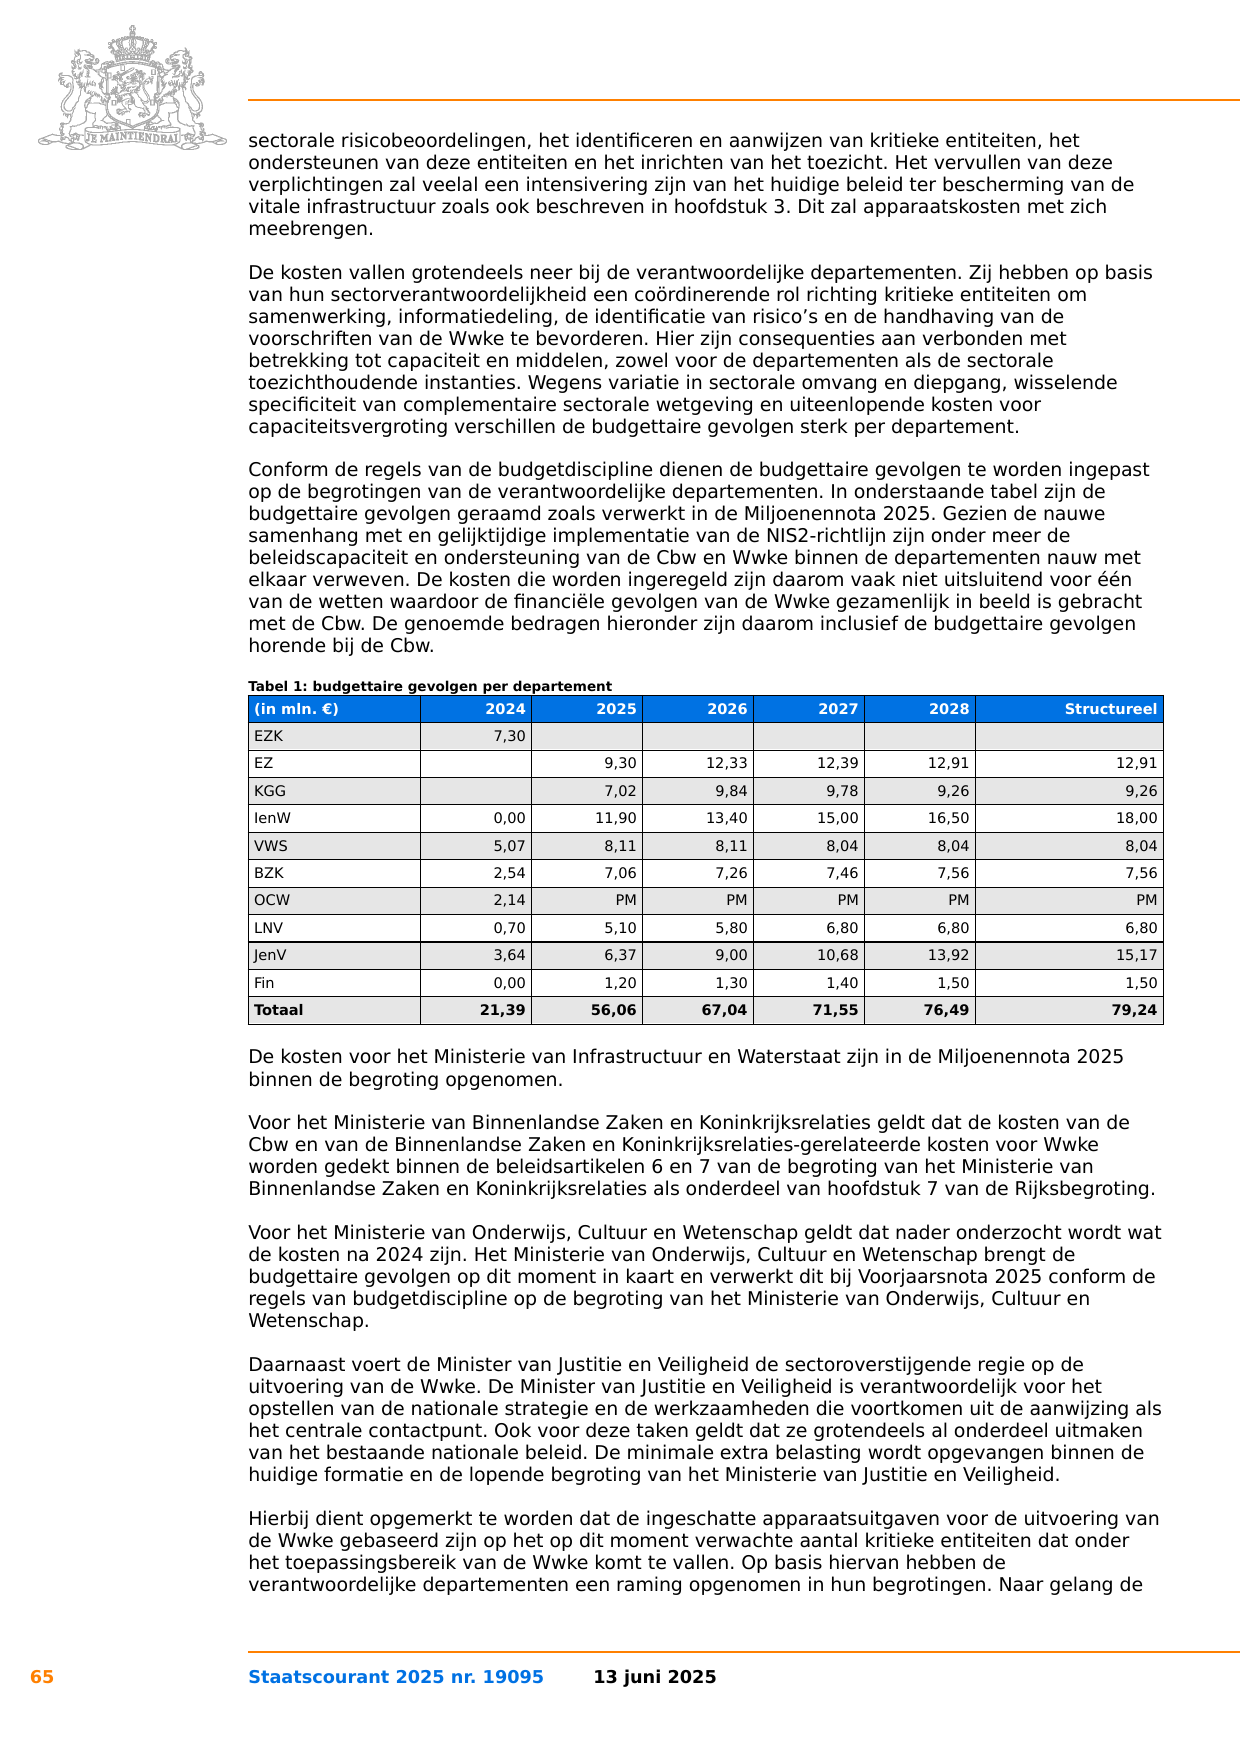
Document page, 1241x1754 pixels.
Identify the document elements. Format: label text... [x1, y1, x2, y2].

table_cell PM [976, 888, 1163, 914]
table_cell 8,04 [754, 833, 864, 859]
table_cell 1,50 [865, 970, 975, 996]
table_cell 18,00 [976, 805, 1163, 832]
table_cell [643, 723, 753, 749]
table_cell 6,37 [532, 943, 642, 969]
table_cell 9,84 [643, 778, 753, 804]
text De kosten vallen grotendeels neer bij de verantwoordelijke departementen. Zij hebben op basis van hun sectorverantwoordelijkheid een coördinerende rol richting kritieke entiteiten om samenwerking, informatiedeling, de identificatie van risico’s en de handhaving van de voorschriften van de Wwke te bevorderen. Hier zijn consequenties aan verbonden met betrekking tot capaciteit en middelen, zowel voor de departementen als de sectorale toezichthoudende instanties. Wegens variatie in sectorale omvang en diepgang, wisselende specificiteit van complementaire sectorale wetgeving en uiteenlopende kosten voor capaciteitsvergroting verschillen de budgettaire gevolgen sterk per departement. [248, 262, 1163, 437]
table_cell [976, 723, 1163, 749]
text Voor het Ministerie van Onderwijs, Cultuur en Wetenschap geldt dat nader onderzocht wordt wat de kosten na 2024 zijn. Het Ministerie van Onderwijs, Cultuur en Wetenschap brengt de budgettaire gevolgen op dit moment in kaart en verwerkt dit bij Voorjaarsnota 2025 conform de regels van budgetdiscipline op de begroting van het Ministerie van Onderwijs, Cultuur en Wetenschap. [248, 1222, 1163, 1332]
table_cell 12,39 [754, 751, 864, 777]
table_cell JenV [249, 943, 420, 969]
table_cell 6,80 [754, 915, 864, 941]
table_cell 15,00 [754, 805, 864, 832]
table_cell 8,11 [532, 833, 642, 859]
text Voor het Ministerie van Binnenlandse Zaken en Koninkrijksrelaties geldt dat de kosten van de Cbw en van de Binnenlandse Zaken en Koninkrijksrelaties-gerelateerde kosten voor Wwke worden gedekt binnen de beleidsartikelen 6 en 7 van de begroting van het Ministerie van Binnenlandse Zaken en Koninkrijksrelaties als onderdeel van hoofdstuk 7 van de Rijksbegroting. [248, 1112, 1163, 1200]
table_cell EZK [249, 723, 420, 749]
table_cell 9,26 [865, 778, 975, 804]
table_cell 71,55 [754, 997, 864, 1023]
table_cell [421, 751, 531, 777]
table_cell [865, 723, 975, 749]
table_cell 0,00 [421, 805, 531, 832]
table_cell 6,80 [865, 915, 975, 941]
table_cell 56,06 [532, 997, 642, 1023]
table_cell PM [865, 888, 975, 914]
table_cell [421, 778, 531, 804]
table_cell 12,91 [865, 751, 975, 777]
table_cell 7,06 [532, 860, 642, 887]
table_cell 3,64 [421, 943, 531, 969]
table_cell 2,54 [421, 860, 531, 887]
table_header Tabel 1: budgettaire gevolgen per departement [248, 679, 1163, 695]
table_cell OCW [249, 888, 420, 914]
table_cell 0,70 [421, 915, 531, 941]
table_cell 5,10 [532, 915, 642, 941]
text sectorale risicobeoordelingen, het identificeren en aanwijzen van kritieke entiteiten, het ondersteunen van deze entiteiten en het inrichten van het toezicht. Het vervullen van deze verplichtingen zal veelal een intensivering zijn van het huidige beleid ter bescherming van de vitale infrastructuur zoals ook beschreven in hoofdstuk 3. Dit zal apparaatskosten met zich meebrengen. [248, 130, 1163, 240]
table_cell Fin [249, 970, 420, 996]
table_cell 8,04 [865, 833, 975, 859]
table_cell 7,46 [754, 860, 864, 887]
table_cell 9,26 [976, 778, 1163, 804]
table_cell 12,91 [976, 751, 1163, 777]
table_cell 12,33 [643, 751, 753, 777]
table_cell Structureel [976, 696, 1163, 722]
table_cell 76,49 [865, 997, 975, 1023]
table_cell 10,68 [754, 943, 864, 969]
table_cell 2024 [421, 696, 531, 722]
table_cell 79,24 [976, 997, 1163, 1023]
picture [38, 25, 227, 150]
table_cell KGG [249, 778, 420, 804]
text De kosten voor het Ministerie van Infrastructuur en Waterstaat zijn in de Miljoenennota 2025 binnen de begroting opgenomen. [248, 1046, 1163, 1090]
table_cell EZ [249, 751, 420, 777]
table_cell 13,92 [865, 943, 975, 969]
table_cell 5,07 [421, 833, 531, 859]
table_cell 1,40 [754, 970, 864, 996]
table_cell [532, 723, 642, 749]
table_cell 9,30 [532, 751, 642, 777]
table_cell (in mln. €) [249, 696, 420, 722]
table_cell 7,56 [976, 860, 1163, 887]
table_cell 8,11 [643, 833, 753, 859]
text Conform de regels van de budgetdiscipline dienen de budgettaire gevolgen te worden ingepast op de begrotingen van de verantwoordelijke departementen. In onderstaande tabel zijn de budgettaire gevolgen geraamd zoals verwerkt in de Miljoenennota 2025. Gezien de nauwe samenhang met en gelijktijdige implementatie van de NIS2-richtlijn zijn onder meer de beleidscapaciteit en ondersteuning van de Cbw en Wwke binnen de departementen nauw met elkaar verweven. De kosten die worden ingeregeld zijn daarom vaak niet uitsluitend voor één van de wetten waardoor de financiële gevolgen van de Wwke gezamenlijk in beeld is gebracht met de Cbw. De genoemde bedragen hieronder zijn daarom inclusief de budgettaire gevolgen horende bij de Cbw. [248, 459, 1163, 657]
table_cell PM [532, 888, 642, 914]
table_cell 1,20 [532, 970, 642, 996]
table_cell 0,00 [421, 970, 531, 996]
table_cell IenW [249, 805, 420, 832]
table_cell 15,17 [976, 943, 1163, 969]
table_cell 13,40 [643, 805, 753, 832]
table_cell Totaal [249, 997, 420, 1023]
table_cell 2,14 [421, 888, 531, 914]
table_cell 7,02 [532, 778, 642, 804]
table_cell PM [643, 888, 753, 914]
table_cell VWS [249, 833, 420, 859]
table_cell 8,04 [976, 833, 1163, 859]
table_cell 21,39 [421, 997, 531, 1023]
table_cell LNV [249, 915, 420, 941]
table_cell 5,80 [643, 915, 753, 941]
table_cell 2026 [643, 696, 753, 722]
table_cell 1,30 [643, 970, 753, 996]
text Daarnaast voert de Minister van Justitie en Veiligheid de sectoroverstijgende regie op de uitvoering van de Wwke. De Minister van Justitie en Veiligheid is verantwoordelijk voor het opstellen van de nationale strategie en de werkzaamheden die voortkomen uit de aanwijzing als het centrale contactpunt. Ook voor deze taken geldt dat ze grotendeels al onderdeel uitmaken van het bestaande nationale beleid. De minimale extra belasting wordt opgevangen binnen de huidige formatie en de lopende begroting van het Ministerie van Justitie en Veiligheid. [248, 1354, 1163, 1486]
table_cell 9,78 [754, 778, 864, 804]
table_cell 11,90 [532, 805, 642, 832]
table_cell 7,56 [865, 860, 975, 887]
table_cell 2028 [865, 696, 975, 722]
table_cell 7,26 [643, 860, 753, 887]
table_cell 9,00 [643, 943, 753, 969]
table_cell PM [754, 888, 864, 914]
table_cell 1,50 [976, 970, 1163, 996]
table_cell 67,04 [643, 997, 753, 1023]
table_cell [754, 723, 864, 749]
table_cell 2027 [754, 696, 864, 722]
table_cell BZK [249, 860, 420, 887]
table_cell 6,80 [976, 915, 1163, 941]
text Hierbij dient opgemerkt te worden dat de ingeschatte apparaatsuitgaven voor de uitvoering van de Wwke gebaseerd zijn op het op dit moment verwachte aantal kritieke entiteiten dat onder het toepassingsbereik van de Wwke komt te vallen. Op basis hiervan hebben de verantwoordelijke departementen een raming opgenomen in hun begrotingen. Naar gelang de [248, 1508, 1163, 1596]
table_cell 16,50 [865, 805, 975, 832]
table_cell 2025 [532, 696, 642, 722]
table_cell 7,30 [421, 723, 531, 749]
